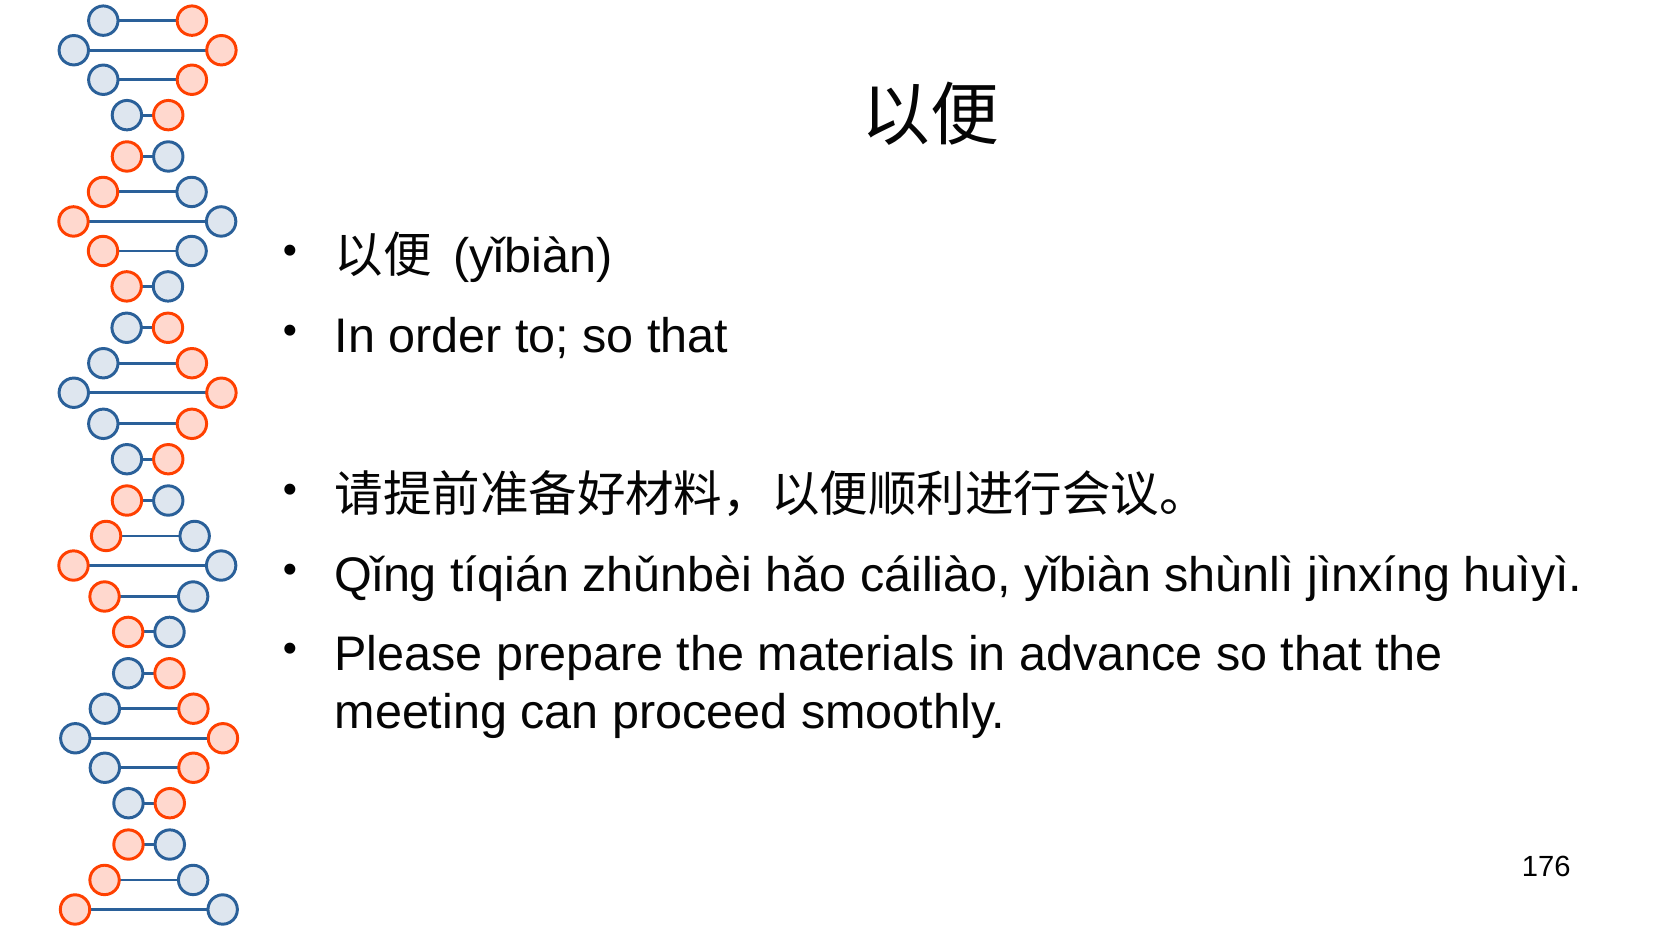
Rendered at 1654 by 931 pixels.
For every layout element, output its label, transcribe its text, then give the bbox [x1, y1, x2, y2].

list 以便 (yǐbiàn) In order to; so that 请提前准备好材料，以便顺利进行会议。 Qǐng tíqián zhǔnbèi hǎo cáiliào, yǐbiàn shùnlì jìnxíng huìyì. Please prepare the materials in advance so that the meeting can proceed smoothly. [265, 224, 1595, 764]
title 以便 [265, 35, 1595, 189]
